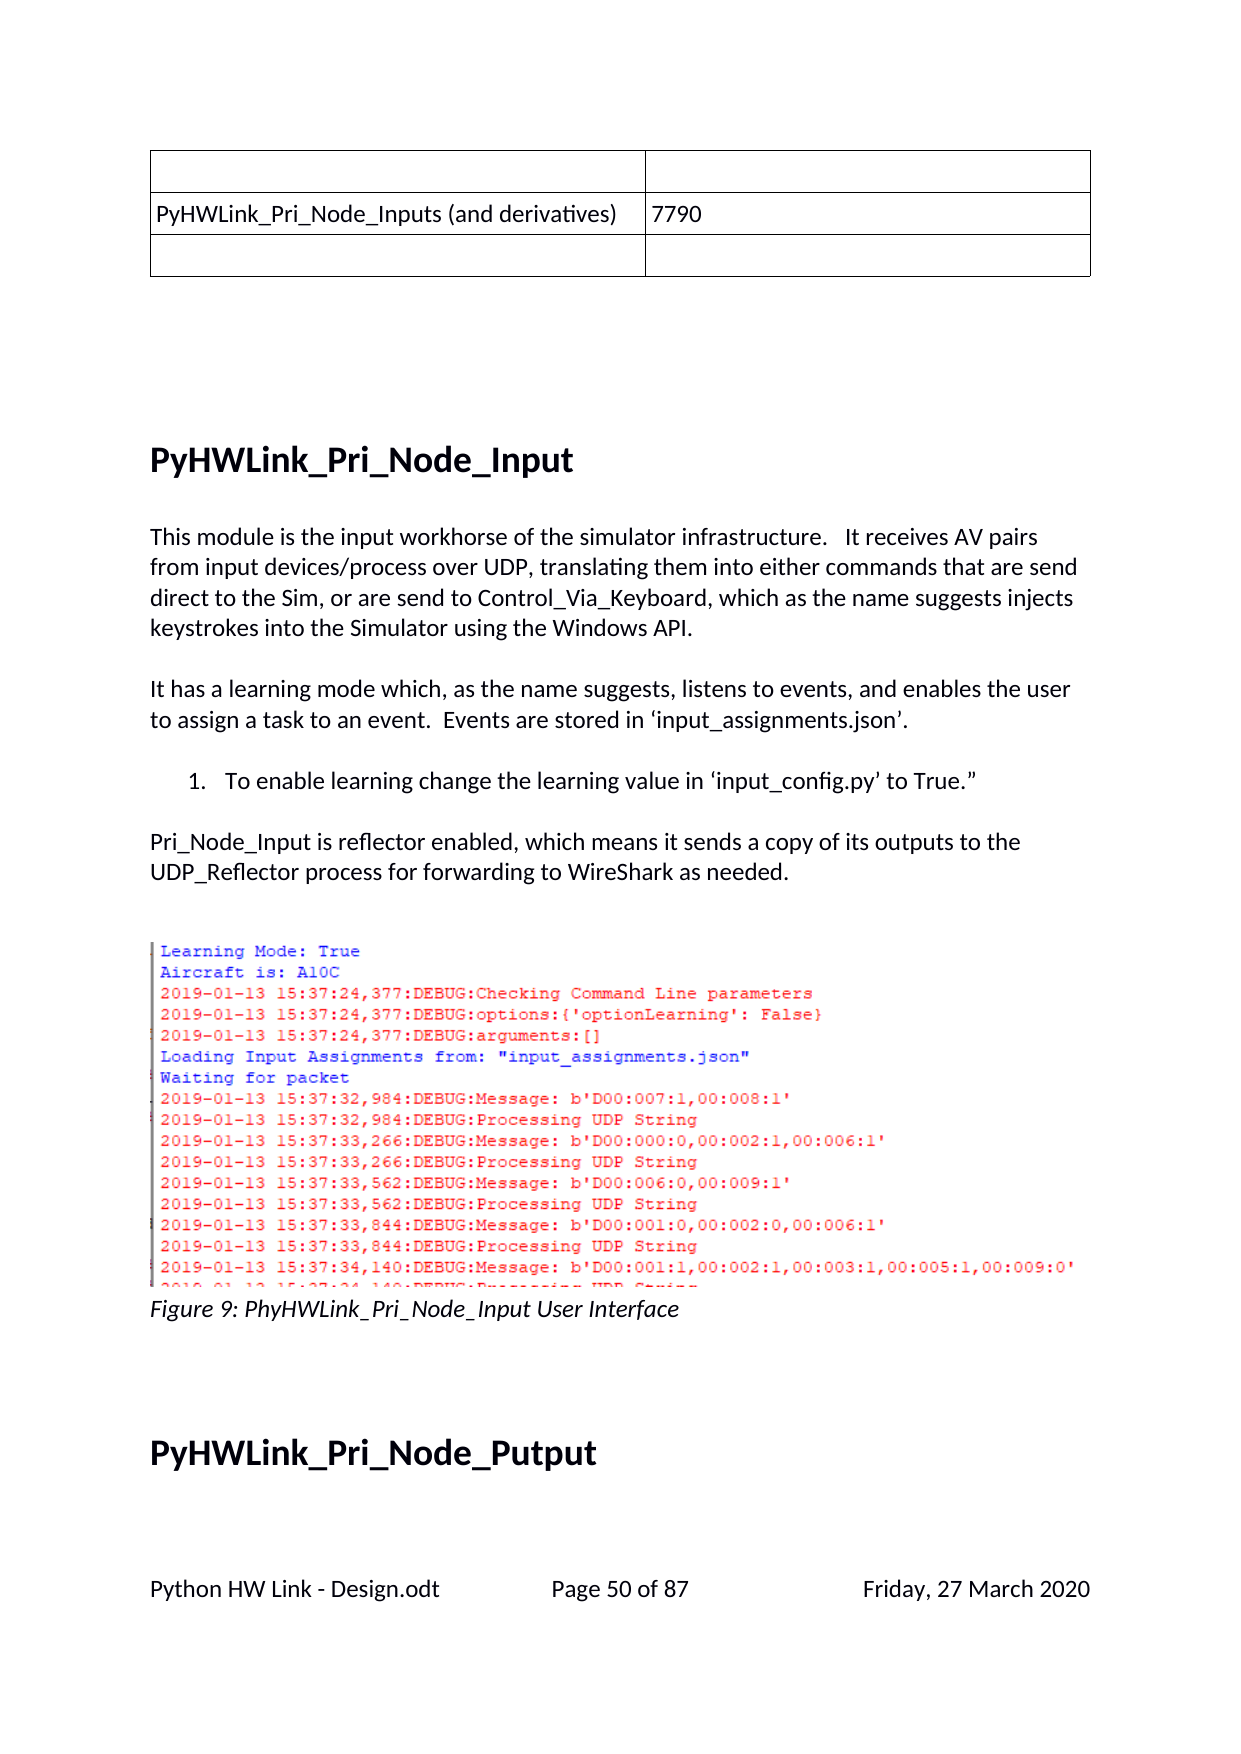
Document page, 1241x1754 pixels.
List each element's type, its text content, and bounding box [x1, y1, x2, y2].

text Figure 9: PhyHWLink_Pri_Node_Input User Interface [150, 1287, 1090, 1324]
table_cell [151, 235, 645, 276]
subtitle PyHWLink_Pri_Node_Putput [150, 1428, 1090, 1474]
table_cell [151, 151, 645, 192]
table_cell PyHWLink_Pri_Node_Inputs (and derivatives) [151, 193, 645, 234]
table_cell [646, 235, 1090, 276]
picture [150, 942, 1091, 1287]
table_cell 7790 [646, 193, 1090, 234]
table_cell [646, 151, 1090, 192]
subtitle PyHWLink_Pri_Node_Input [150, 436, 1090, 482]
text It has a learning mode which, as the name suggests, listens to events, and enables the user to assign a task to an event. Events are stored in ‘input_assignments.json’. [150, 673, 1090, 734]
list To enable learning change the learning value in ‘input_config.py’ to True.” [187, 765, 1090, 795]
text Pri_Node_Input is reflector enabled, which means it sends a copy of its outputs to the UDP_Reflector process for forwarding to WireShark as needed. [150, 826, 1090, 887]
text This module is the input workhorse of the simulator infrastructure. It receives AV pairs from input devices/process over UDP, translating them into either commands that are send direct to the Sim, or are send to Control_Via_Keyboard, which as the name suggests injects keystrokes into the Simulator using the Windows API. [150, 521, 1090, 643]
